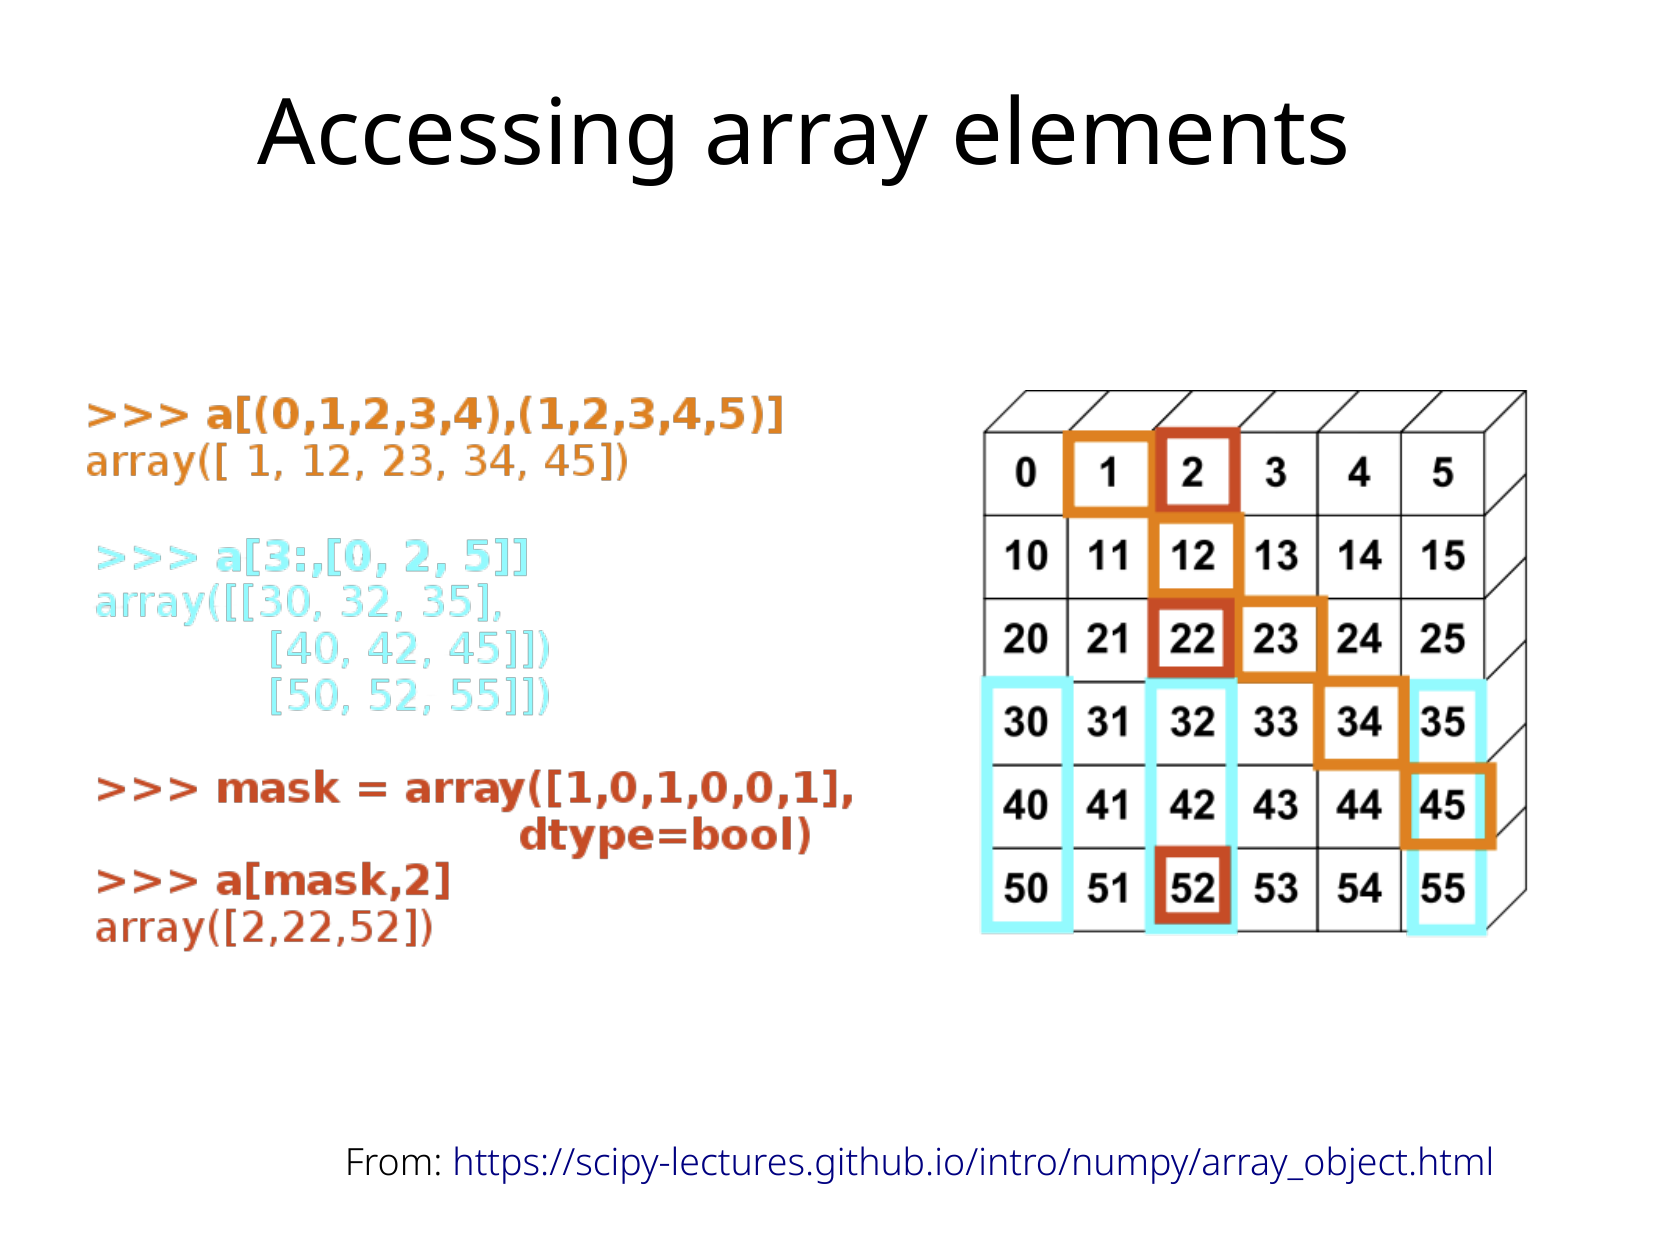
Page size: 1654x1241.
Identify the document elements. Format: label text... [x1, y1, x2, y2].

picture [86, 390, 1571, 978]
text_box From: https://scipy-lectures.github.io/intro/numpy/array_object.html [330, 1128, 1486, 1189]
title Accessing array elements [79, 25, 1531, 233]
